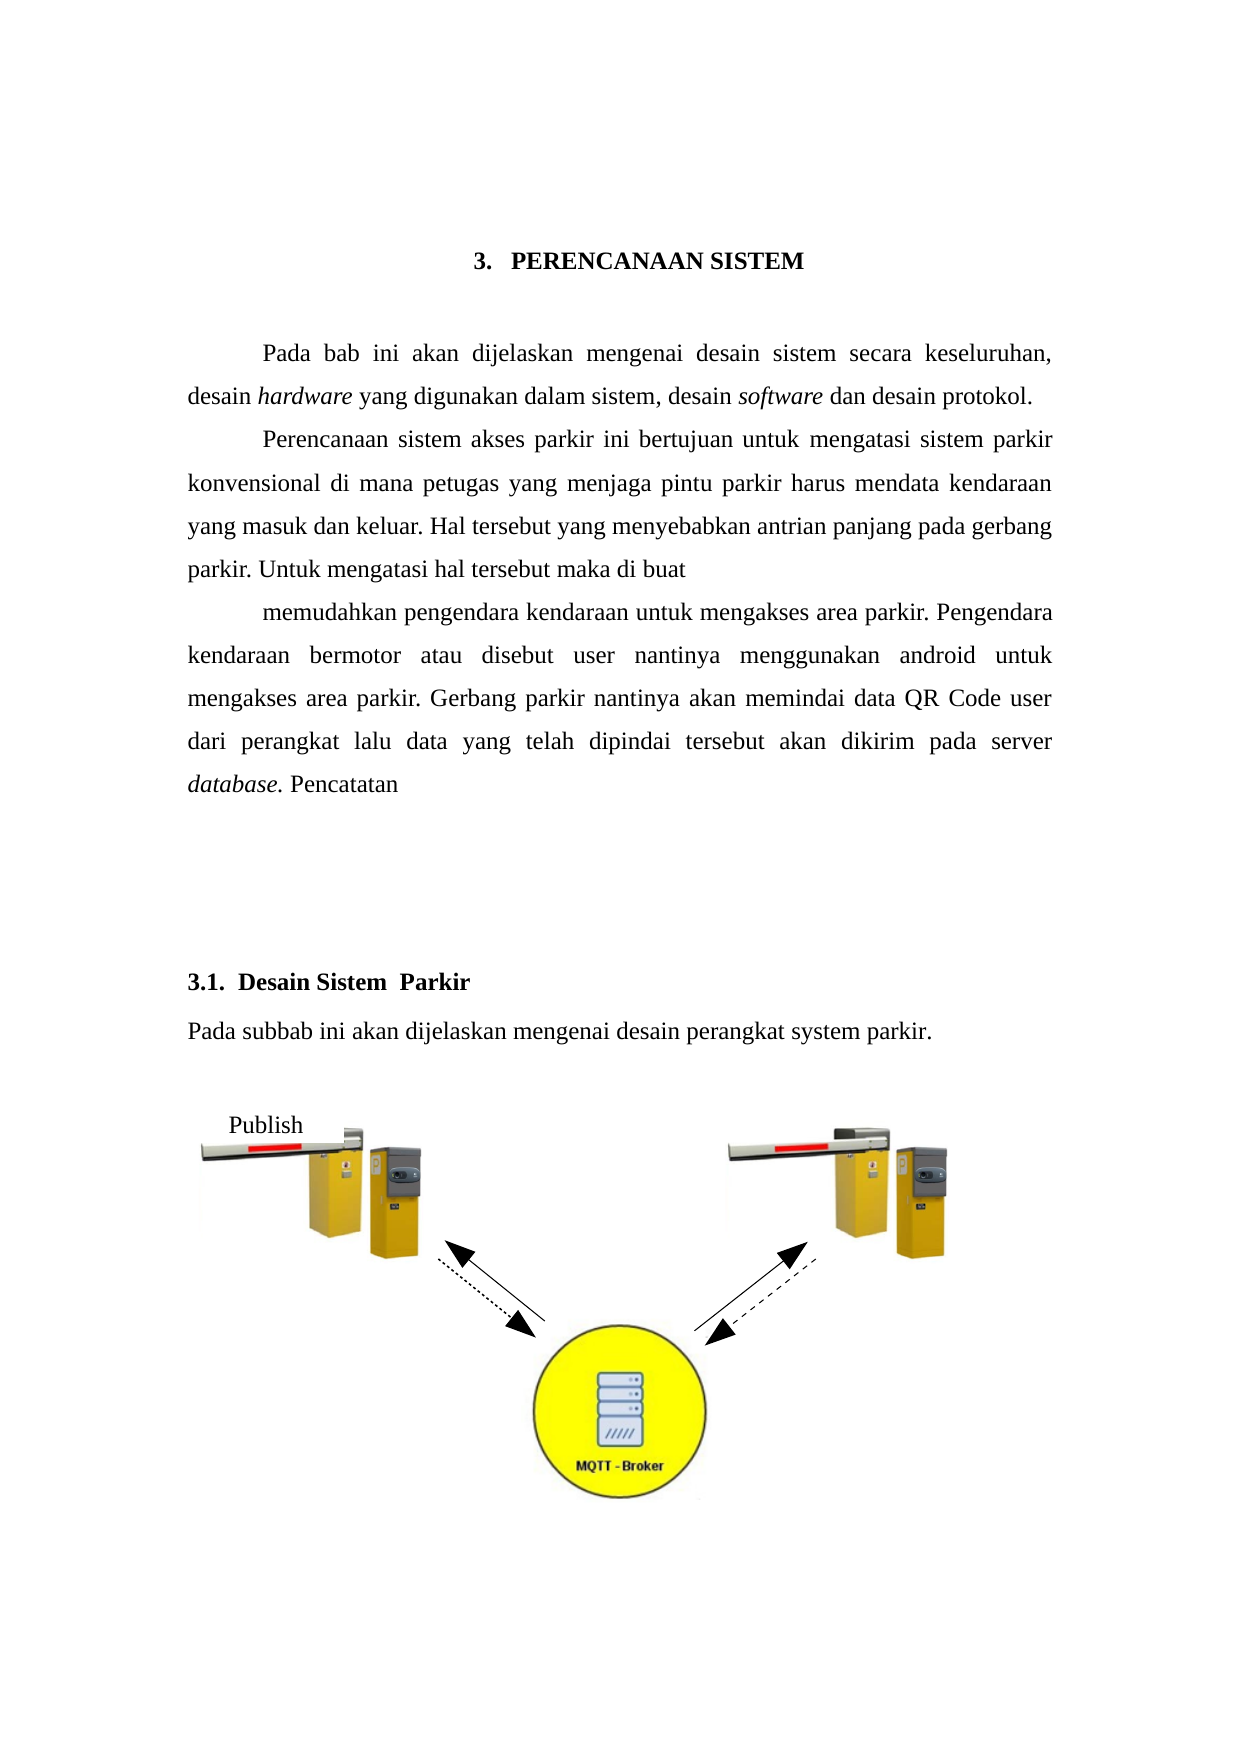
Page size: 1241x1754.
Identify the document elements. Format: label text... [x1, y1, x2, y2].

text Perencanaan sistem akses parkir ini bertujuan untuk mengatasi sistem parkir konvensional di mana petugas yang menjaga pintu parkir harus mendata kendaraan yang masuk dan keluar. Hal tersebut yang menyebabkan antrian panjang pada gerbang parkir. Untuk mengatasi hal tersebut maka di buat [187, 424, 1053, 583]
text Pada bab ini akan dijelaskan mengenai desain sistem secara keseluruhan, desain hardware yang digunakan dalam sistem, desain software dan desain protokol. [187, 338, 1053, 410]
text Pada subbab ini akan dijelaskan mengenai desain perangkat system parkir. [187, 1016, 1053, 1045]
text memudahkan pengendara kendaraan untuk mengakses area parkir. Pengendara kendaraan bermotor atau disebut user nantinya menggunakan android untuk mengakses area parkir. Gerbang parkir nantinya akan memindai data QR Code user dari perangkat lalu data yang telah dipindai tersebut akan dikirim pada server database. Pencatatan [187, 597, 1053, 798]
text Publish [202, 1110, 329, 1136]
subtitle Desain Sistem Parkir [187, 967, 1053, 996]
subtitle PERENCANAAN SISTEM [225, 246, 1053, 274]
